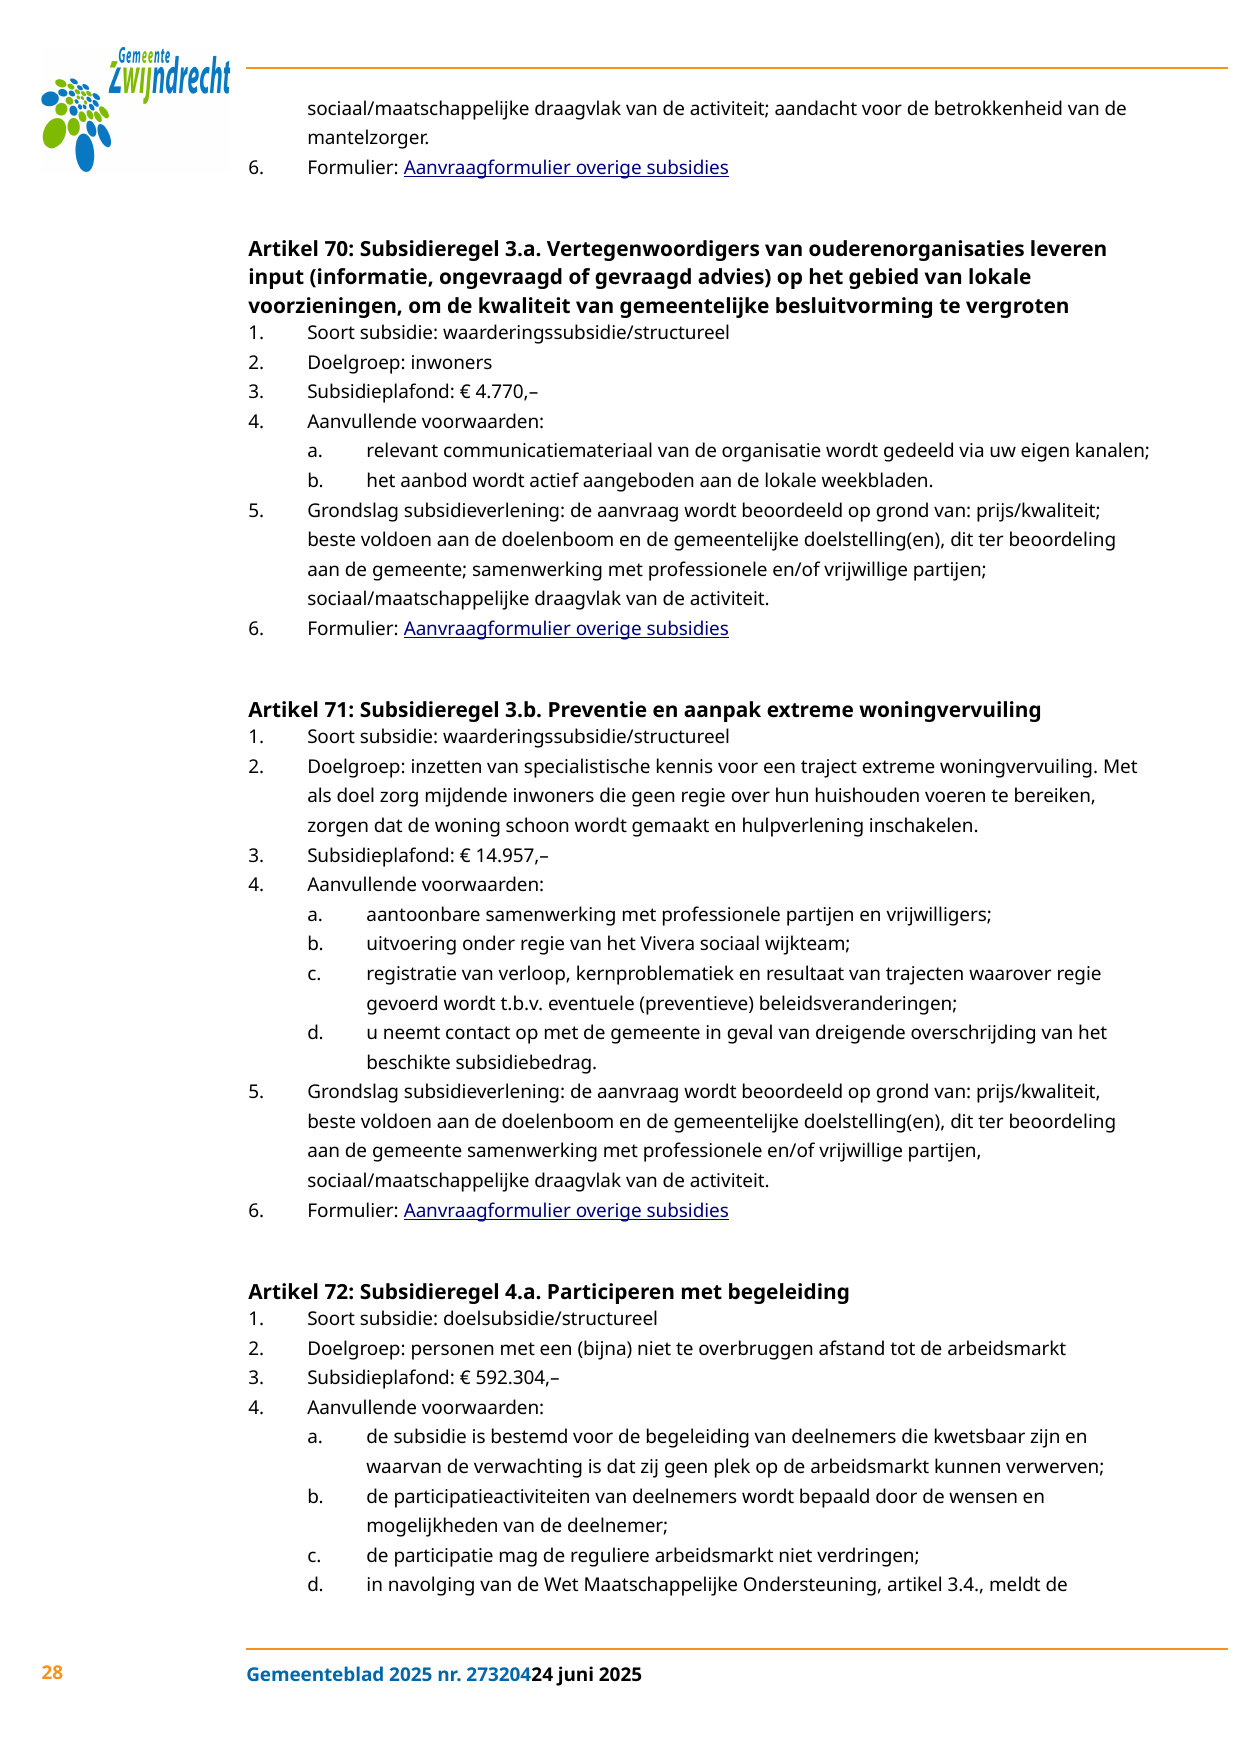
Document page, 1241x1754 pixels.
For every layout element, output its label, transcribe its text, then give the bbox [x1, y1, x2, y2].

list Formulier: Aanvraagformulier overige subsidies [248, 615, 1152, 641]
picture [41, 47, 231, 172]
list Soort subsidie: waarderingssubsidie/structureel [248, 319, 1152, 345]
list Soort subsidie: waarderingssubsidie/structureel [248, 723, 1152, 749]
list aantoonbare samenwerking met professionele partijen en vrijwilligers; [307, 901, 1152, 927]
list uitvoering onder regie van het Vivera sociaal wijkteam; [307, 931, 1152, 956]
list Subsidieplafond: € 4.770,– [248, 378, 1152, 404]
list Aanvullende voorwaarden: [248, 1394, 1152, 1420]
list Doelgroep: inzetten van specialistische kennis voor een traject extreme woningvervuiling. Met als doel zorg mijdende inwoners die geen regie over hun huishouden voeren te bereiken, zorgen dat de woning schoon wordt gemaakt en hulpverlening inschakelen. [248, 753, 1152, 838]
list Subsidieplafond: € 14.957,– [248, 842, 1152, 868]
list de subsidie is bestemd voor de begeleiding van deelnemers die kwetsbaar zijn en waarvan de verwachting is dat zij geen plek op de arbeidsmarkt kunnen verwerven; [307, 1424, 1152, 1479]
list Aanvullende voorwaarden: [248, 871, 1152, 897]
list Aanvullende voorwaarden: [248, 408, 1152, 434]
list het aanbod wordt actief aangeboden aan de lokale weekbladen. [307, 467, 1152, 493]
list Subsidieplafond: € 592.304,– [248, 1364, 1152, 1390]
list sociaal/maatschappelijke draagvlak van de activiteit; aandacht voor de betrokkenheid van de mantelzorger. [248, 95, 1152, 150]
list de participatie mag de reguliere arbeidsmarkt niet verdringen; [307, 1542, 1152, 1568]
list Formulier: Aanvraagformulier overige subsidies [248, 1197, 1152, 1223]
text Artikel 71: Subsidieregel 3.b. Preventie en aanpak extreme woningvervuiling [248, 695, 1152, 723]
list Doelgroep: personen met een (bijna) niet te overbruggen afstand tot de arbeidsmarkt [248, 1335, 1152, 1361]
list de participatieactiviteiten van deelnemers wordt bepaald door de wensen en mogelijkheden van de deelnemer; [307, 1483, 1152, 1538]
list Doelgroep: inwoners [248, 349, 1152, 374]
list Soort subsidie: doelsubsidie/structureel [248, 1305, 1152, 1331]
list registratie van verloop, kernproblematiek en resultaat van trajecten waarover regie gevoerd wordt t.b.v. eventuele (preventieve) beleidsveranderingen; [307, 960, 1152, 1016]
list Grondslag subsidieverlening: de aanvraag wordt beoordeeld op grond van: prijs/kwaliteit, beste voldoen aan de doelenboom en de gemeentelijke doelstelling(en), dit ter beoordeling aan de gemeente samenwerking met professionele en/of vrijwillige partijen, sociaal/maatschappelijke draagvlak van de activiteit. [248, 1078, 1152, 1193]
list Formulier: Aanvraagformulier overige subsidies [248, 154, 1152, 180]
text Artikel 70: Subsidieregel 3.a. Vertegenwoordigers van ouderenorganisaties leveren input (informatie, ongevraagd of gevraagd advies) op het gebied van lokale voorzieningen, om de kwaliteit van gemeentelijke besluitvorming te vergroten [248, 234, 1152, 319]
list Grondslag subsidieverlening: de aanvraag wordt beoordeeld op grond van: prijs/kwaliteit; beste voldoen aan de doelenboom en de gemeentelijke doelstelling(en), dit ter beoordeling aan de gemeente; samenwerking met professionele en/of vrijwillige partijen; sociaal/maatschappelijke draagvlak van de activiteit. [248, 497, 1152, 611]
list in navolging van de Wet Maatschappelijke Ondersteuning, artikel 3.4., meldt de [307, 1572, 1152, 1597]
list u neemt contact op met de gemeente in geval van dreigende overschrijding van het beschikte subsidiebedrag. [307, 1019, 1152, 1075]
text Artikel 72: Subsidieregel 4.a. Participeren met begeleiding [248, 1277, 1152, 1305]
list relevant communicatiemateriaal van de organisatie wordt gedeeld via uw eigen kanalen; [307, 438, 1152, 463]
